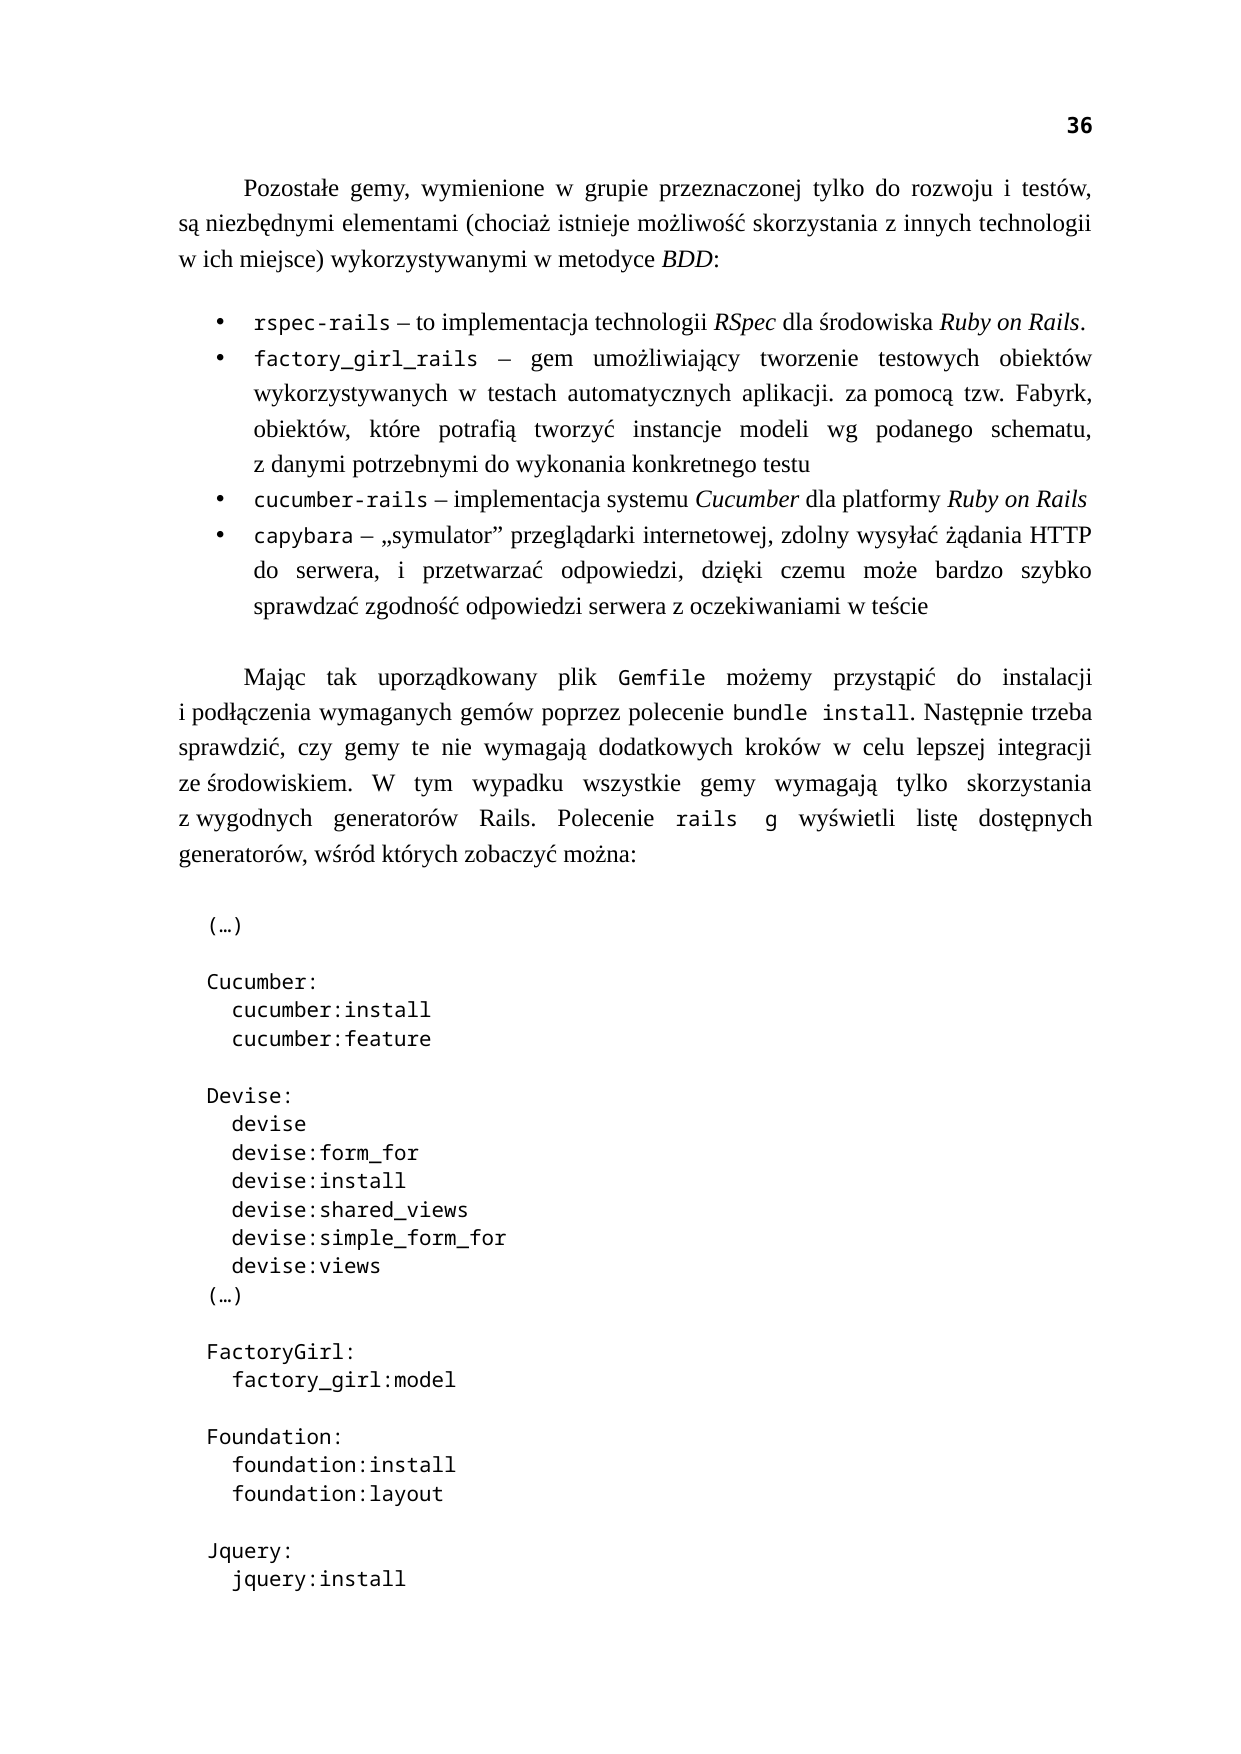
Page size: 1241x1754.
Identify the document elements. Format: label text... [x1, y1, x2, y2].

text Pozostałe gemy, wymienione w grupie przeznaczonej tylko do rozwoju i testów, są niezbędnymi elementami (chociaż istnieje możliwość skorzystania z innych technologii w ich miejsce) wykorzystywanymi w metodyce BDD: [178, 168, 1093, 274]
text Mając tak uporządkowany plik Gemfile możemy przystąpić do instalacji i podłączenia wymaganych gemów poprzez polecenie bundle install. Następnie trzeba sprawdzić, czy gemy te nie wymagają dodatkowych kroków w celu lepszej integracji ze środowiskiem. W tym wypadku wszystkie gemy wymagają tylko skorzystania z wygodnych generatorów Rails. Polecenie rails g wyświetli listę dostępnych generatorów, wśród których zobaczyć można: [178, 657, 1093, 869]
list capybara – „symulator” przeglądarki internetowej, zdolny wysyłać żądania HTTP do serwera, i przetwarzać odpowiedzi, dzięki czemu może bardzo szybko sprawdzać zgodność odpowiedzi serwera z oczekiwaniami w teście [216, 515, 1093, 621]
list factory_girl_rails – gem umożliwiający tworzenie testowych obiektów wykorzystywanych w testach automatycznych aplikacji. za pomocą tzw. Fabyrk, obiektów, które potrafią tworzyć instancje modeli wg podanego schematu, z danymi potrzebnymi do wykonania konkretnego testu [216, 338, 1093, 479]
table_header (…) Cucumber: cucumber:install cucumber:feature Devise: devise devise:form_for devise:install devise:shared_views devise:simple_form_for devise:views (…) FactoryGirl: factory_girl:model Foundation: foundation:install foundation:layout Jquery: jquery:install [177, 905, 1093, 1627]
list rspec-rails – to implementacja technologii RSpec dla środowiska Ruby on Rails. [216, 302, 1093, 338]
list cucumber-rails – implementacja systemu Cucumber dla platformy Ruby on Rails [216, 479, 1093, 515]
